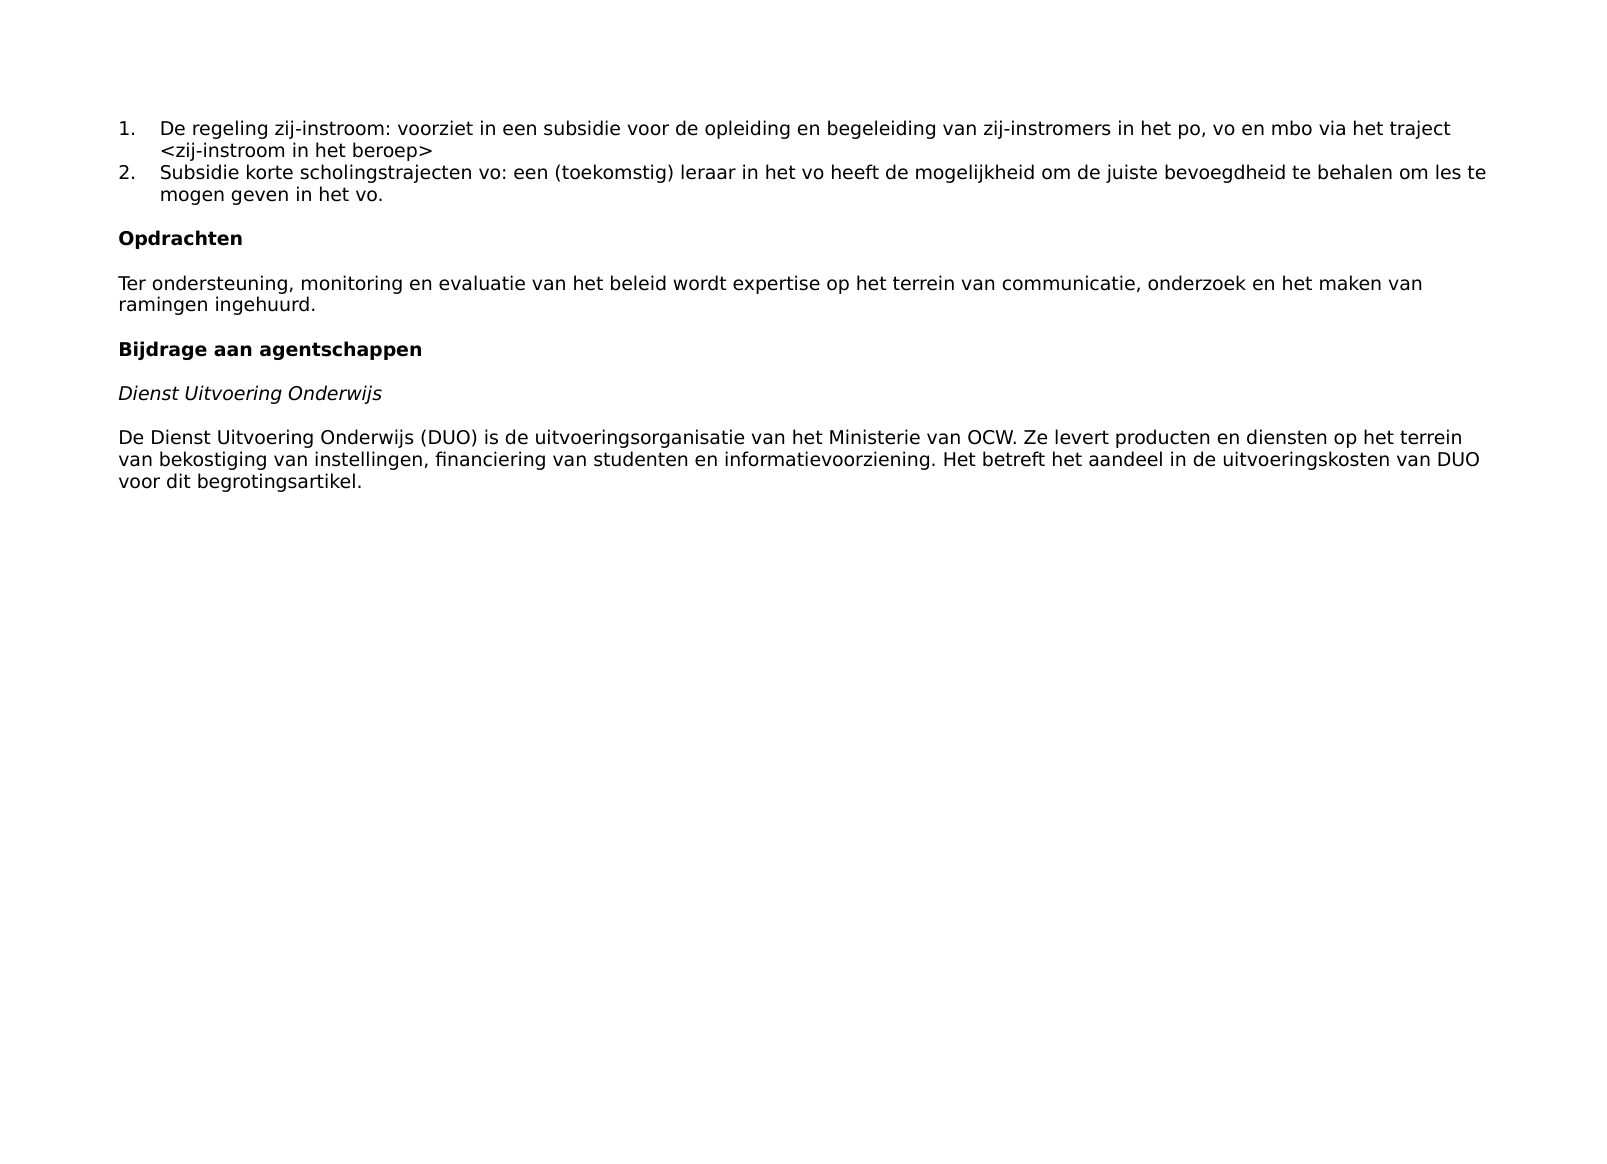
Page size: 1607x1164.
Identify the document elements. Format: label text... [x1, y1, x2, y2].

subtitle Bijdrage aan agentschappen [118, 338, 1488, 361]
text Ter ondersteuning, monitoring en evaluatie van het beleid wordt expertise op het terrein van communicatie, onderzoek en het maken van ramingen ingehuurd. [118, 272, 1488, 316]
text 1. De regeling zij-instroom: voorziet in een subsidie voor de opleiding en begeleiding van zij-instromers in het po, vo en mbo via het traject <zij-instroom in het beroep> [118, 118, 1488, 162]
text 2. Subsidie korte scholingstrajecten vo: een (toekomstig) leraar in het vo heeft de mogelijkheid om de juiste bevoegdheid te behalen om les te mogen geven in het vo. [118, 162, 1488, 206]
subtitle Dienst Uitvoering Onderwijs [118, 383, 1488, 405]
subtitle Opdrachten [118, 228, 1488, 250]
text De Dienst Uitvoering Onderwijs (DUO) is de uitvoeringsorganisatie van het Ministerie van OCW. Ze levert producten en diensten op het terrein van bekostiging van instellingen, financiering van studenten en informatievoorziening. Het betreft het aandeel in de uitvoeringskosten van DUO voor dit begrotingsartikel. [118, 427, 1488, 493]
